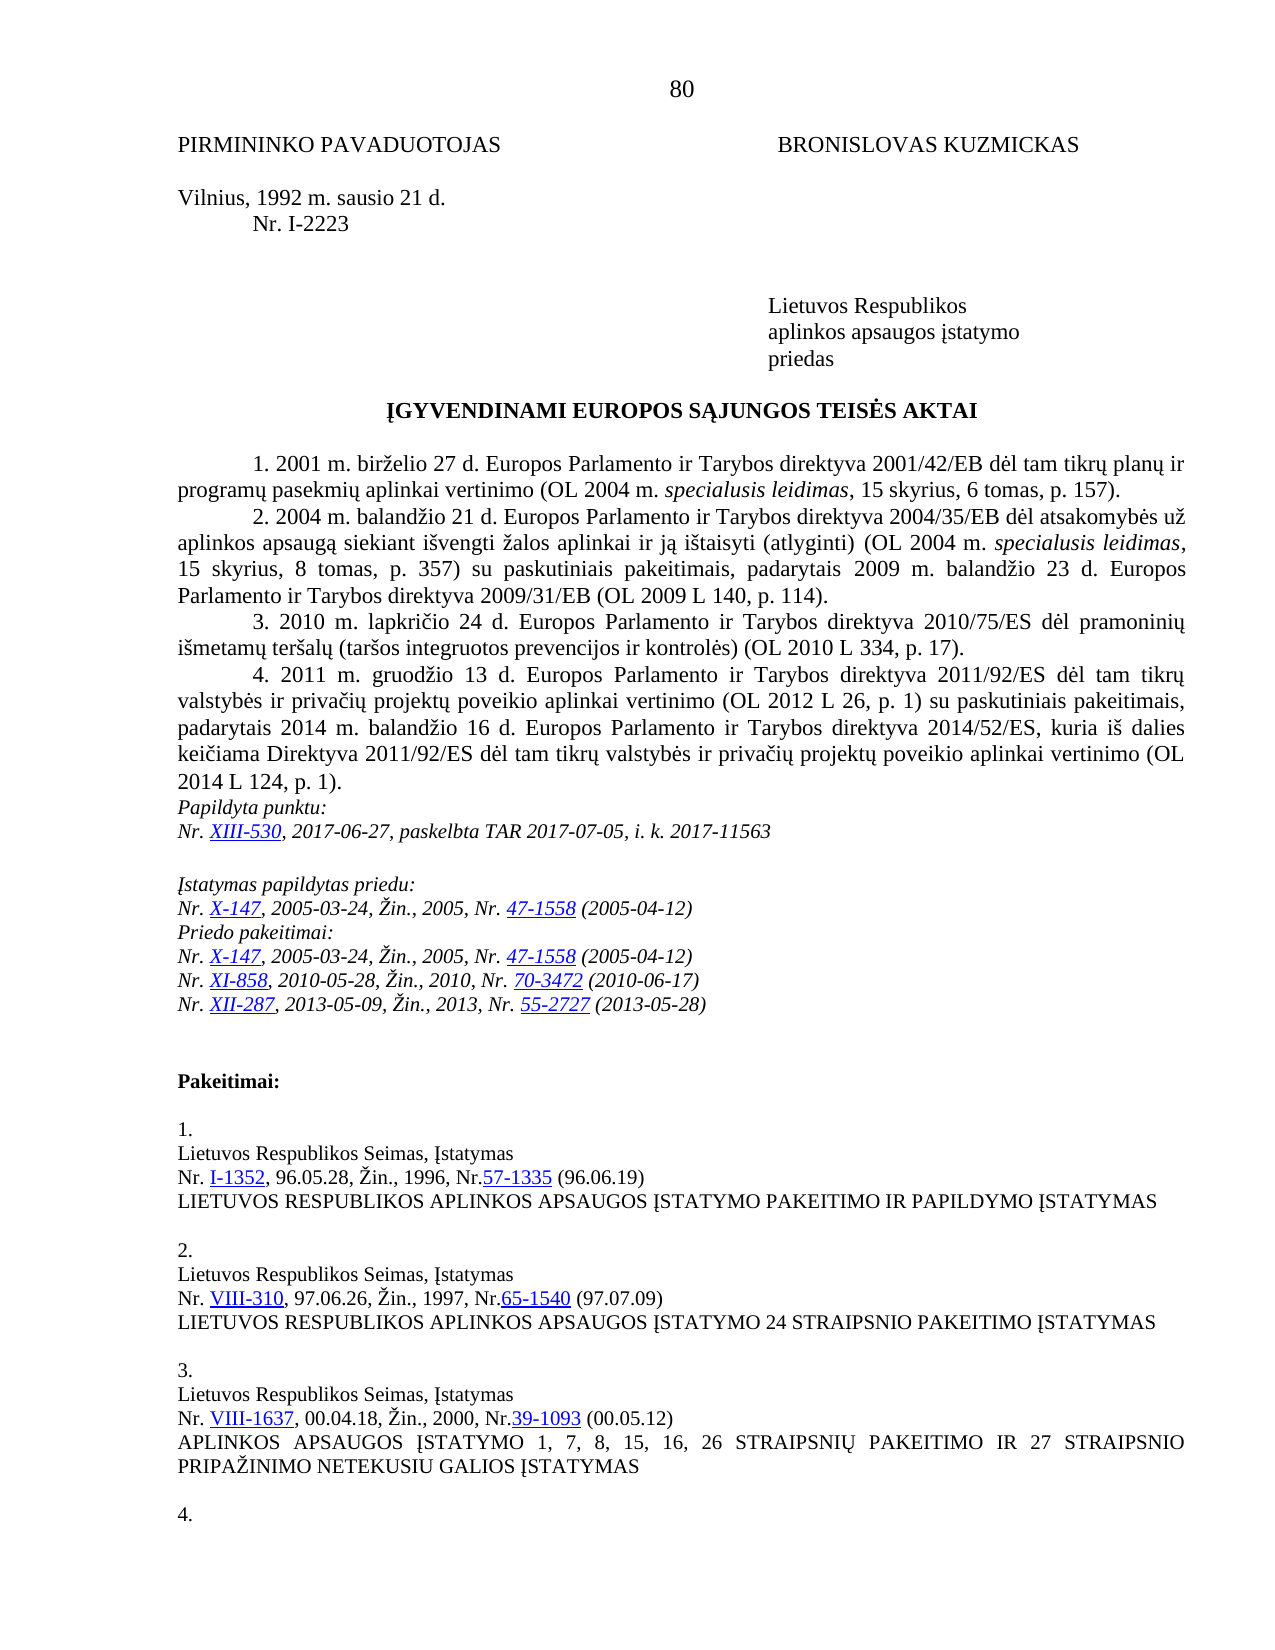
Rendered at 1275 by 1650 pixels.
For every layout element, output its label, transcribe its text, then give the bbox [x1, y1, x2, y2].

text Nr. I-1352, 96.05.28, Žin., 1996, Nr.57-1335 (96.06.19) [177, 1165, 1186, 1189]
text 4. 2011 m. gruodžio 13 d. Europos Parlamento ir Tarybos direktyva 2011/92/ES dėl tam tikrų valstybės ir privačių projektų poveikio aplinkai vertinimo (OL 2012 L 26, p. 1) su paskutiniais pakeitimais, padarytais 2014 m. balandžio 16 d. Europos Parlamento ir Tarybos direktyva 2014/52/ES, kuria iš dalies keičiama Direktyva 2011/92/ES dėl tam tikrų valstybės ir privačių projektų poveikio aplinkai vertinimo (OL 2014 L 124, p. 1). [177, 661, 1186, 795]
text Nr. XIII-530, 2017-06-27, paskelbta TAR 2017-07-05, i. k. 2017-11563 [177, 819, 1186, 843]
text LIETUVOS RESPUBLIKOS APLINKOS APSAUGOS ĮSTATYMO 24 STRAIPSNIO PAKEITIMO ĮSTATYMAS [177, 1310, 1186, 1334]
text Papildyta punktu: [177, 795, 1186, 819]
text Lietuvos Respublikos Seimas, Įstatymas [177, 1382, 1186, 1406]
text aplinkos apsaugos įstatymo [768, 318, 1186, 344]
text 3. 2010 m. lapkričio 24 d. Europos Parlamento ir Tarybos direktyva 2010/75/ES dėl pramoninių išmetamų teršalų (taršos integruotos prevencijos ir kontrolės) (OL 2010 L 334, p. 17). [177, 608, 1186, 661]
text Lietuvos Respublikos [768, 292, 1186, 318]
text Nr. XII-287, 2013-05-09, Žin., 2013, Nr. 55-2727 (2013-05-28) [177, 992, 1186, 1016]
text Lietuvos Respublikos Seimas, Įstatymas [177, 1141, 1186, 1165]
text PIRMININKO PAVADUOTOJAS BRONISLOVAS KUZMICKAS [177, 131, 1186, 158]
text Nr. I-2223 [177, 210, 1186, 237]
text 2. [177, 1237, 1186, 1262]
text 3. [177, 1358, 1186, 1382]
text Nr. XI-858, 2010-05-28, Žin., 2010, Nr. 70-3472 (2010-06-17) [177, 968, 1186, 992]
text Nr. VIII-310, 97.06.26, Žin., 1997, Nr.65-1540 (97.07.09) [177, 1286, 1186, 1310]
text LIETUVOS RESPUBLIKOS APLINKOS APSAUGOS ĮSTATYMO PAKEITIMO IR PAPILDYMO ĮSTATYMAS [177, 1189, 1186, 1213]
text 4. [177, 1502, 1186, 1526]
text priedas [768, 344, 1186, 371]
text Lietuvos Respublikos Seimas, Įstatymas [177, 1262, 1186, 1286]
text ĮGYVENDINAMI EUROPOS SĄJUNGOS TEISĖS AKTAI [177, 397, 1186, 424]
text Nr. X-147, 2005-03-24, Žin., 2005, Nr. 47-1558 (2005-04-12) [177, 944, 1186, 968]
text APLINKOS APSAUGOS ĮSTATYMO 1, 7, 8, 15, 16, 26 STRAIPSNIŲ PAKEITIMO IR 27 STRAIPSNIO PRIPAŽINIMO NETEKUSIU GALIOS ĮSTATYMAS [177, 1430, 1186, 1478]
text 2. 2004 m. balandžio 21 d. Europos Parlamento ir Tarybos direktyva 2004/35/EB dėl atsakomybės už aplinkos apsaugą siekiant išvengti žalos aplinkai ir ją ištaisyti (atlyginti) (OL 2004 m. specialusis leidimas, 15 skyrius, 8 tomas, p. 357) su paskutiniais pakeitimais, padarytais 2009 m. balandžio 23 d. Europos Parlamento ir Tarybos direktyva 2009/31/EB (OL 2009 L 140, p. 114). [177, 503, 1186, 608]
text Nr. X-147, 2005-03-24, Žin., 2005, Nr. 47-1558 (2005-04-12) [177, 896, 1186, 920]
text 1. [177, 1117, 1186, 1141]
text 1. 2001 m. birželio 27 d. Europos Parlamento ir Tarybos direktyva 2001/42/EB dėl tam tikrų planų ir programų pasekmių aplinkai vertinimo (OL 2004 m. specialusis leidimas, 15 skyrius, 6 tomas, p. 157). [177, 450, 1186, 503]
text Priedo pakeitimai: [177, 920, 1186, 944]
text Pakeitimai: [177, 1069, 1186, 1093]
text Įstatymas papildytas priedu: [177, 872, 1186, 896]
text Vilnius, 1992 m. sausio 21 d. [177, 184, 1186, 210]
text Nr. VIII-1637, 00.04.18, Žin., 2000, Nr.39-1093 (00.05.12) [177, 1406, 1186, 1430]
